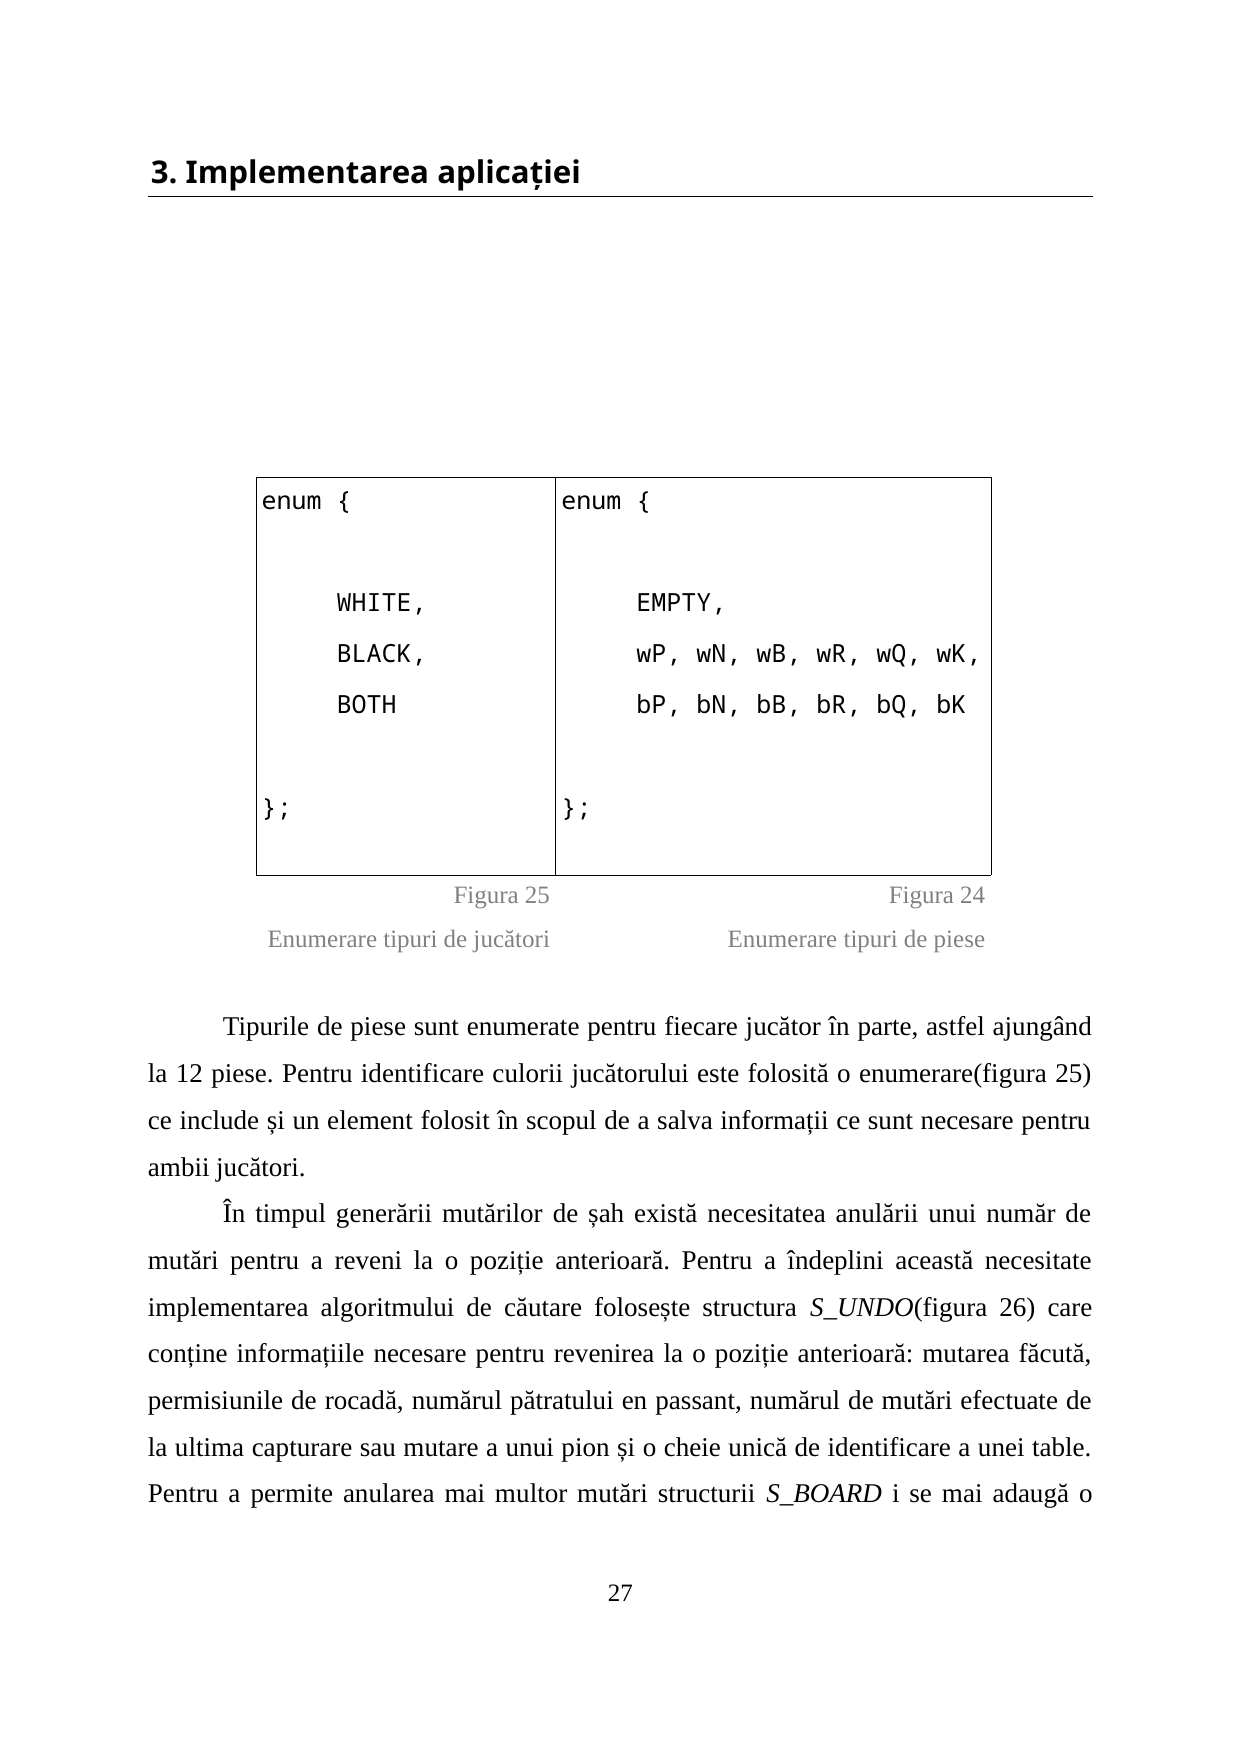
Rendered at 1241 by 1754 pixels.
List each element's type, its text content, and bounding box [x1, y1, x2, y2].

table_header enum { EMPTY, wP, wN, wB, wR, wQ, wK, bP, bN, bB, bR, bQ, bK }; [556, 478, 991, 875]
table_header enum { WHITE, BLACK, BOTH }; [257, 478, 555, 875]
text Tipurile de piese sunt enumerate pentru fiecare jucător în parte, astfel ajungând la 12 piese. Pentru identificare culorii jucătorului este folosită o enumerare(figura 25) ce include și un element folosit în scopul de a salva informații ce sunt necesare pentru ambii jucători. [148, 1008, 1093, 1182]
table_cell Figura 25 Enumerare tipuri de jucători [256, 876, 555, 958]
table_cell Figura 24 Enumerare tipuri de piese [555, 876, 991, 958]
text În timpul generării mutărilor de șah există necesitatea anulării unui număr de mutări pentru a reveni la o poziție anterioară. Pentru a îndeplini această necesitate implementarea algoritmului de căutare folosește structura S_UNDO(figura 26) care conține informațiile necesare pentru revenirea la o poziție anterioară: mutarea făcută, permisiunile de rocadă, numărul pătratului en passant, numărul de mutări efectuate de la ultima capturare sau mutare a unui pion și o cheie unică de identificare a unei table. Pentru a permite anularea mai multor mutări structurii S_BOARD i se mai adaugă o [148, 1198, 1093, 1509]
